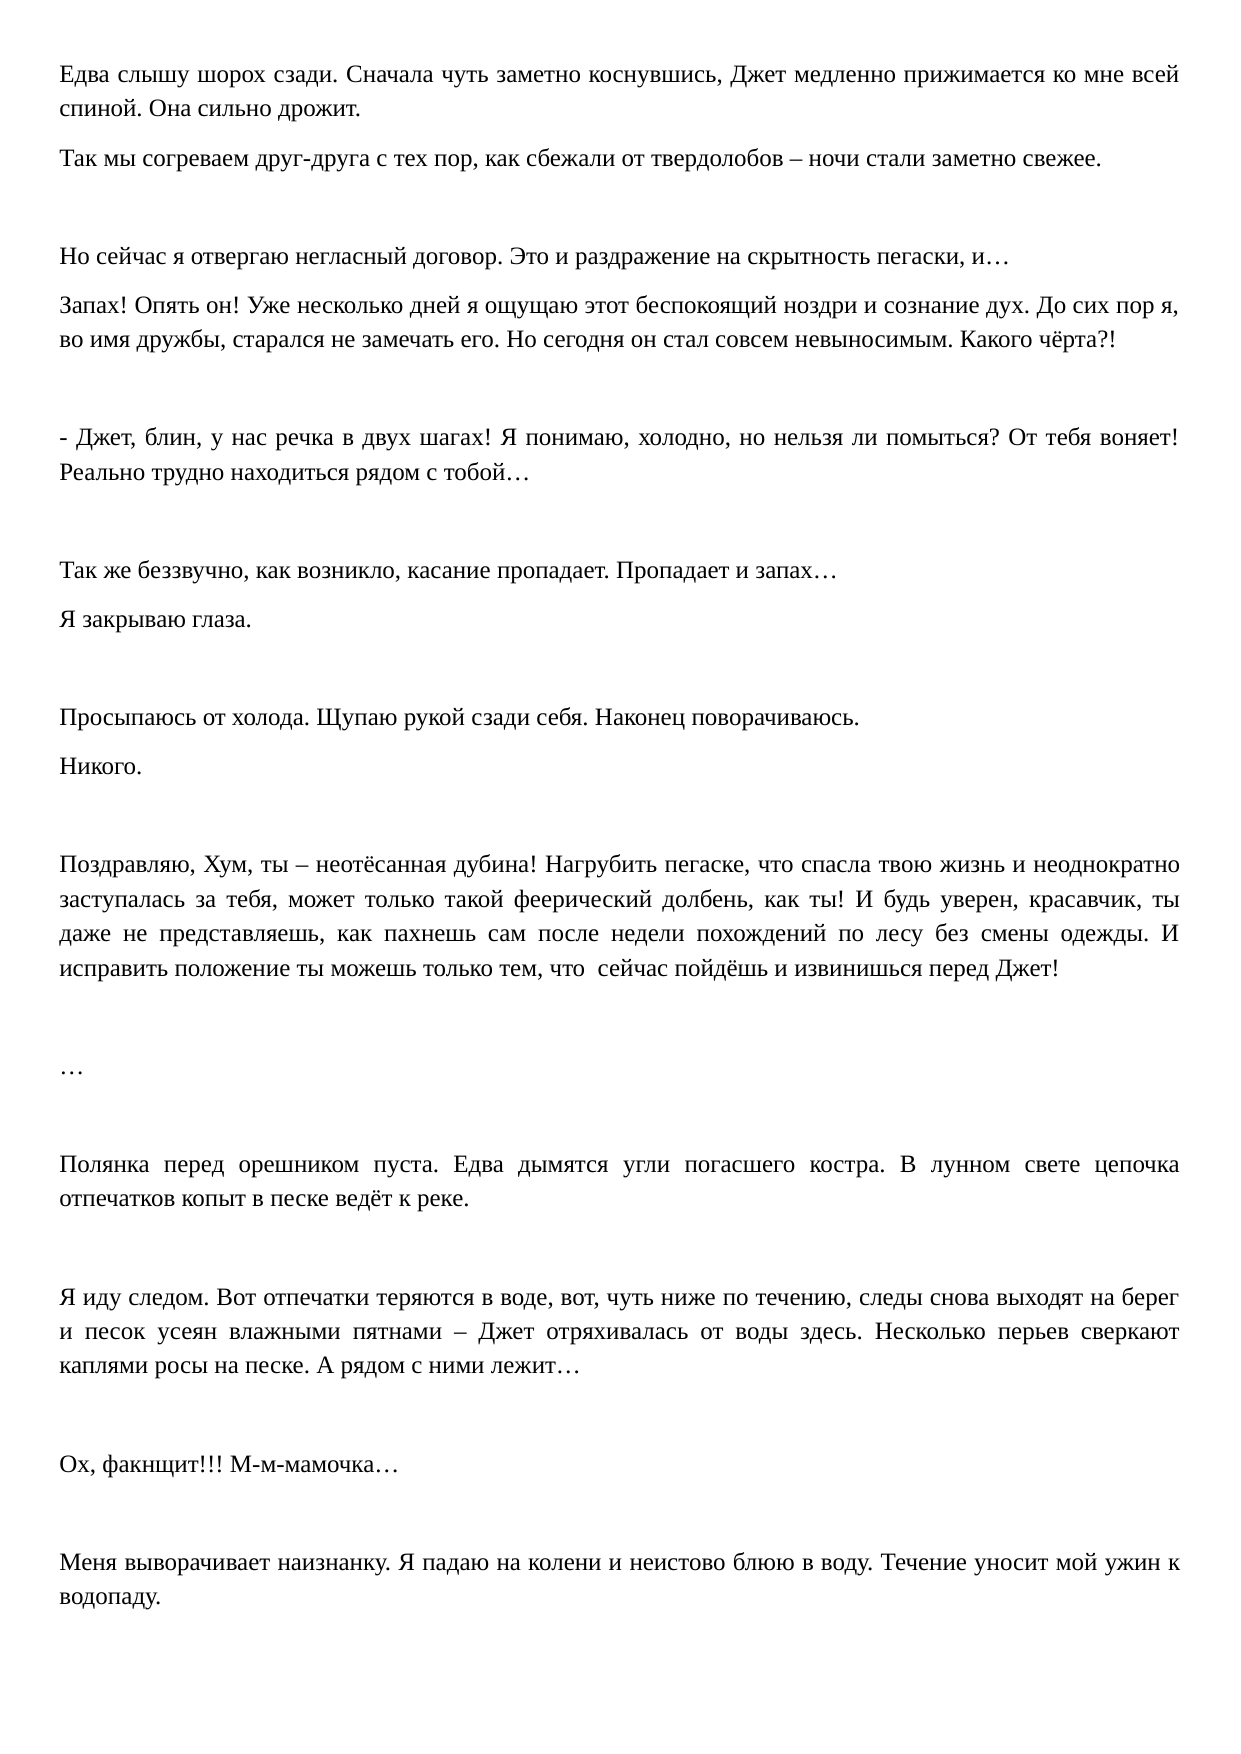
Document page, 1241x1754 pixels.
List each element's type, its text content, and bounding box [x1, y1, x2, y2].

text Но сейчас я отвергаю негласный договор. Это и раздражение на скрытность пегаски, и… [59, 241, 1181, 269]
text Никого. [59, 751, 1181, 780]
text Так мы согреваем друг-друга с тех пор, как сбежали от твердолобов – ночи стали заметно свежее. [59, 143, 1181, 171]
text Полянка перед орешником пуста. Едва дымятся угли погасшего костра. В лунном свете цепочка отпечатков копыт в песке ведёт к реке. [59, 1149, 1181, 1212]
text Ох, факнщит!!! М-м-мамочка… [59, 1449, 1181, 1477]
text Я иду следом. Вот отпечатки теряются в воде, вот, чуть ниже по течению, следы снова выходят на берег и песок усеян влажными пятнами – Джет отряхивалась от воды здесь. Несколько перьев сверкают каплями росы на песке. А рядом с ними лежит… [59, 1282, 1181, 1379]
text Меня выворачивает наизнанку. Я падаю на колени и неистово блюю в воду. Течение уносит мой ужин к водопаду. [59, 1547, 1181, 1610]
text Так же беззвучно, как возникло, касание пропадает. Пропадает и запах… [59, 555, 1181, 584]
text … [59, 1051, 1181, 1080]
text Едва слышу шорох сзади. Сначала чуть заметно коснувшись, Джет медленно прижимается ко мне всей спиной. Она сильно дрожит. [59, 59, 1181, 122]
text Просыпаюсь от холода. Щупаю рукой сзади себя. Наконец поворачиваюсь. [59, 702, 1181, 731]
text Я закрываю глаза. [59, 604, 1181, 633]
text Запах! Опять он! Уже несколько дней я ощущаю этот беспокоящий ноздри и сознание дух. До сих пор я, во имя дружбы, старался не замечать его. Но сегодня он стал совсем невыносимым. Какого чёрта?! [59, 290, 1181, 353]
text - Джет, блин, у нас речка в двух шагах! Я понимаю, холодно, но нельзя ли помыться? От тебя воняет! Реально трудно находиться рядом с тобой… [59, 422, 1181, 486]
text Поздравляю, Хум, ты – неотёсанная дубина! Нагрубить пегаске, что спасла твою жизнь и неоднократно заступалась за тебя, может только такой феерический долбень, как ты! И будь уверен, красавчик, ты даже не представляешь, как пахнешь сам после недели похождений по лесу без смены одежды. И исправить положение ты можешь только тем, что сейчас пойдёшь и извинишься перед Джет! [59, 849, 1181, 982]
